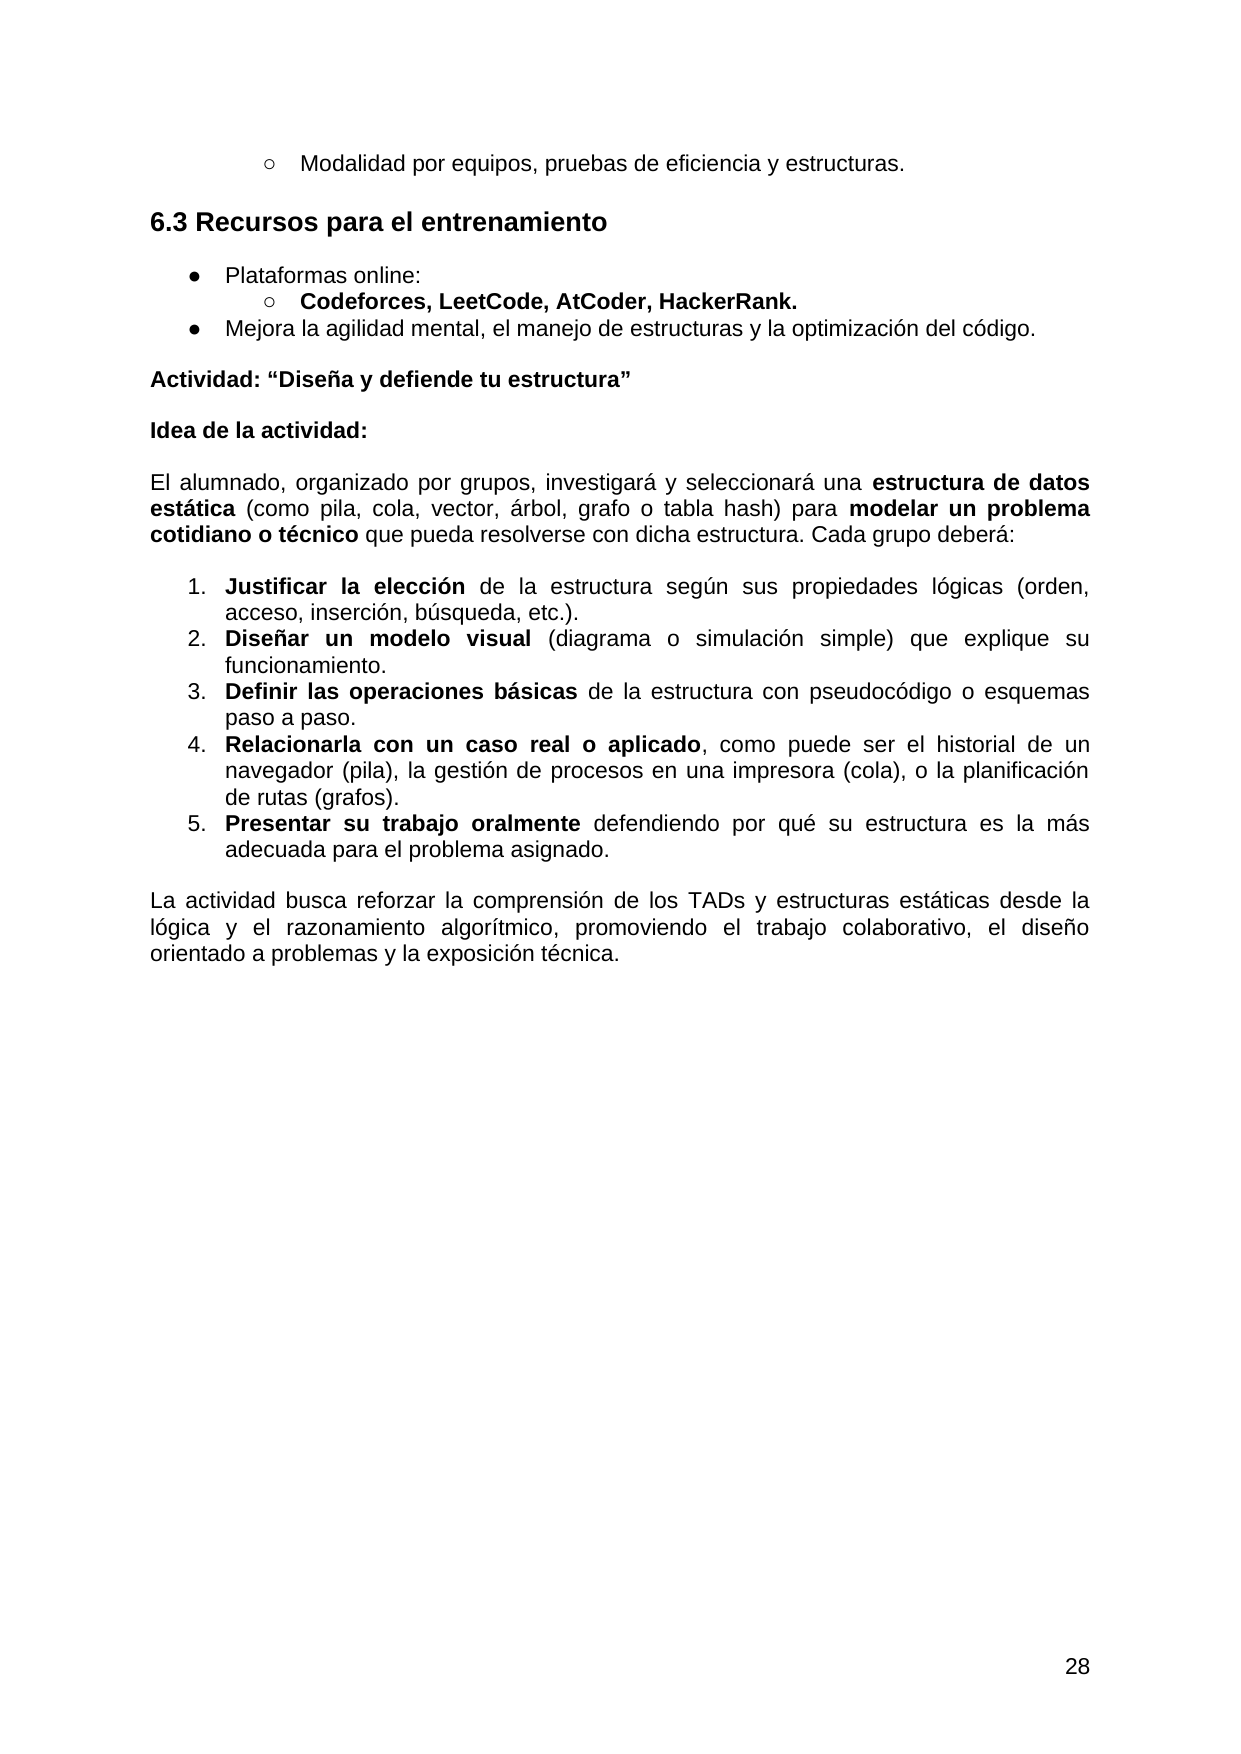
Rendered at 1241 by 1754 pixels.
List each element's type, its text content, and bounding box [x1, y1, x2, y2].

list Codeforces, LeetCode, AtCoder, HackerRank. [262, 288, 1090, 314]
text Idea de la actividad: [150, 417, 1090, 443]
list Relacionarla con un caso real o aplicado, como puede ser el historial de un navegador (pila), la gestión de procesos en una impresora (cola), o la planificación de rutas (grafos). [187, 731, 1090, 810]
list Justificar la elección de la estructura según sus propiedades lógicas (orden, acceso, inserción, búsqueda, etc.). [187, 573, 1090, 625]
list Mejora la agilidad mental, el manejo de estructuras y la optimización del código. [187, 314, 1090, 341]
text Actividad: “Diseña y defiende tu estructura” [150, 366, 1090, 392]
list Modalidad por equipos, pruebas de eficiencia y estructuras. [262, 150, 1090, 176]
subtitle 6.3 Recursos para el entrenamiento [150, 206, 1090, 237]
text El alumnado, organizado por grupos, investigará y seleccionará una estructura de datos estática (como pila, cola, vector, árbol, grafo o tabla hash) para modelar un problema cotidiano o técnico que pueda resolverse con dicha estructura. Cada grupo deberá: [150, 468, 1090, 548]
text La actividad busca reforzar la comprensión de los TADs y estructuras estáticas desde la lógica y el razonamiento algorítmico, promoviendo el trabajo colaborativo, el diseño orientado a problemas y la exposición técnica. [150, 887, 1090, 967]
list Diseñar un modelo visual (diagrama o simulación simple) que explique su funcionamiento. [187, 625, 1090, 678]
list Plataformas online: [187, 262, 1090, 288]
list Definir las operaciones básicas de la estructura con pseudocódigo o esquemas paso a paso. [187, 678, 1090, 731]
list Presentar su trabajo oralmente defendiendo por qué su estructura es la más adecuada para el problema asignado. [187, 810, 1090, 862]
